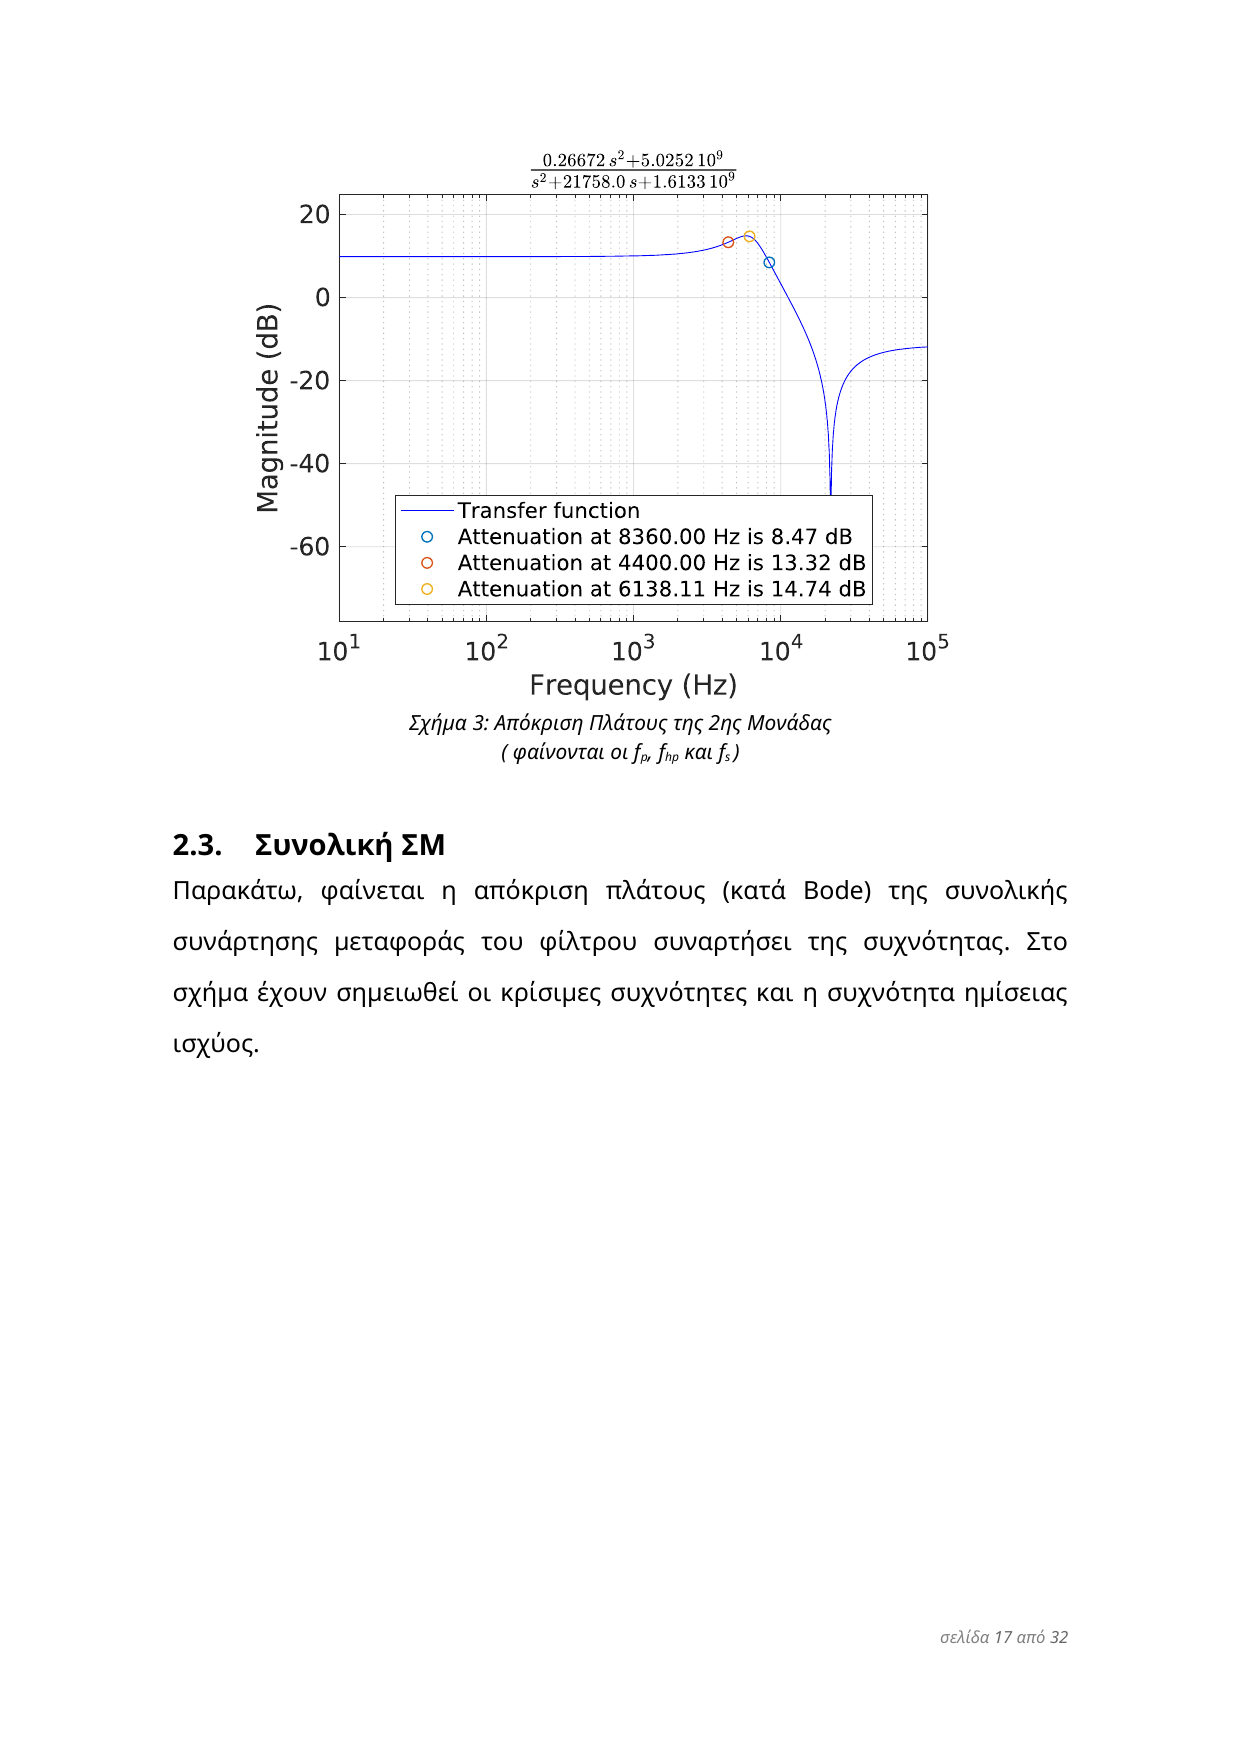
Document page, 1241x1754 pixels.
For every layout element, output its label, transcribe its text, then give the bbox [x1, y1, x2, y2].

text Σχήμα 3: Απόκριση Πλάτους της 2ης Μονάδας ( φαίνονται οι fp, fhp και fs ) [240, 147, 1001, 765]
subtitle Συνολική ΣΜ [172, 824, 1068, 864]
text Παρακάτω, φαίνεται η απόκριση πλάτους (κατά Bode) της συνολικής συνάρτησης μεταφοράς του φίλτρου συναρτήσει της συχνότητας. Στο σχήμα έχουν σημειωθεί οι κρίσιμες συχνότητες και η συχνότητα ημίσειας ισχύος. [172, 873, 1068, 1060]
